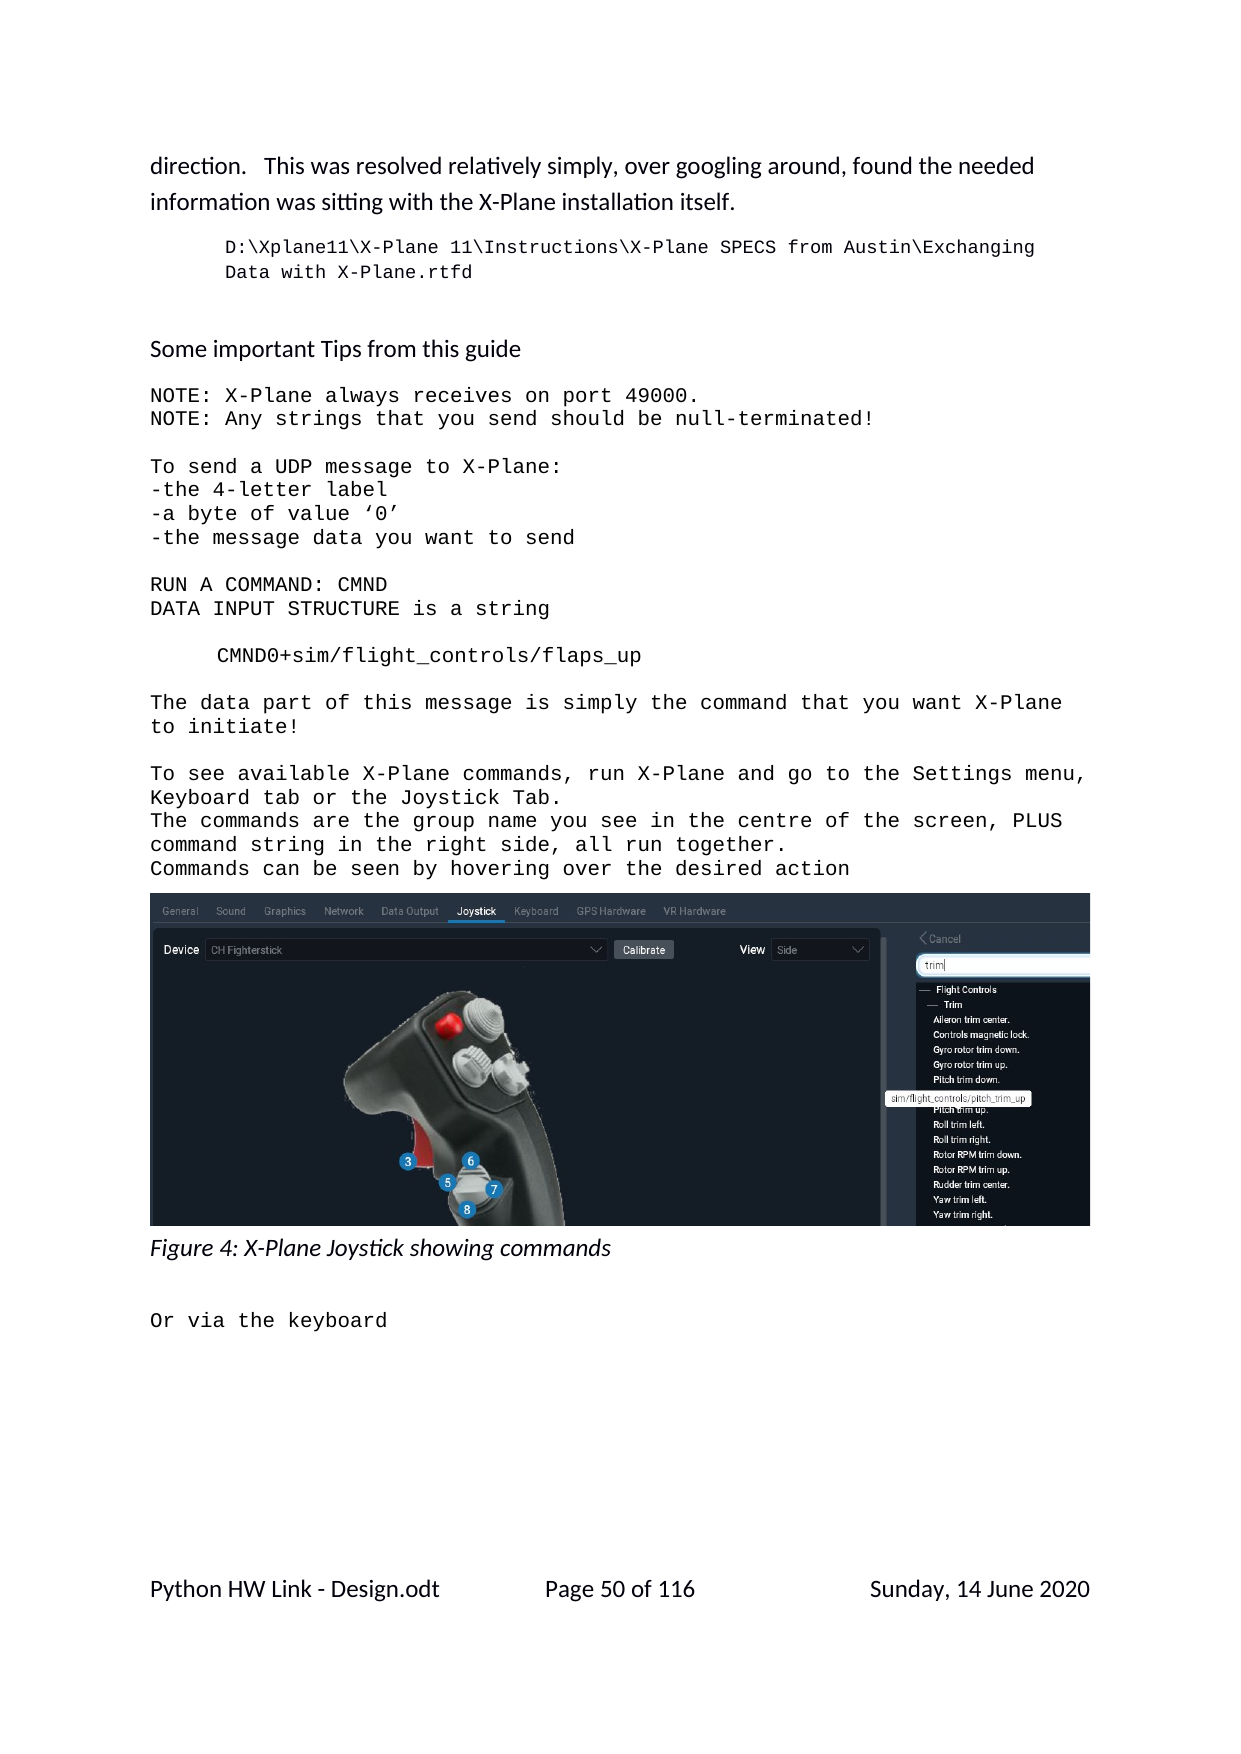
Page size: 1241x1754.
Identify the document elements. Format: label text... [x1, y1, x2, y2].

text Or via the keyboard [150, 1310, 1090, 1333]
text -a byte of value ‘0’ [150, 503, 1090, 527]
picture [150, 893, 1091, 1226]
text CMND0+sim/flight_controls/flaps_up [150, 645, 1090, 668]
text -the message data you want to send [150, 527, 1090, 550]
text Some important Tips from this guide [150, 334, 1090, 364]
text direction. This was resolved relatively simply, over googling around, found the needed information was sitting with the X-Plane installation itself. [150, 150, 1090, 217]
text DATA INPUT STRUCTURE is a string [150, 598, 1090, 621]
text Figure 4: X-Plane Joystick showing commands [150, 1226, 1090, 1262]
text RUN A COMMAND: CMND [150, 574, 1090, 598]
text The commands are the group name you see in the centre of the screen, PLUS command string in the right side, all run together. [150, 810, 1090, 858]
text NOTE: Any strings that you send should be null-terminated! [150, 408, 1090, 432]
text To send a UDP message to X-Plane: [150, 456, 1090, 479]
text The data part of this message is simply the command that you want X-Plane to initiate! [150, 692, 1090, 739]
text D:\Xplane11\X-Plane 11\Instructions\X-Plane SPECS from Austin\Exchanging Data with X-Plane.rtfd [225, 238, 1090, 284]
text -the 4-letter label [150, 479, 1090, 503]
text NOTE: X-Plane always receives on port 49000. [150, 385, 1090, 408]
text Commands can be seen by hovering over the desired action [150, 858, 1090, 881]
text To see available X-Plane commands, run X-Plane and go to the Settings menu, Keyboard tab or the Joystick Tab. [150, 763, 1090, 810]
